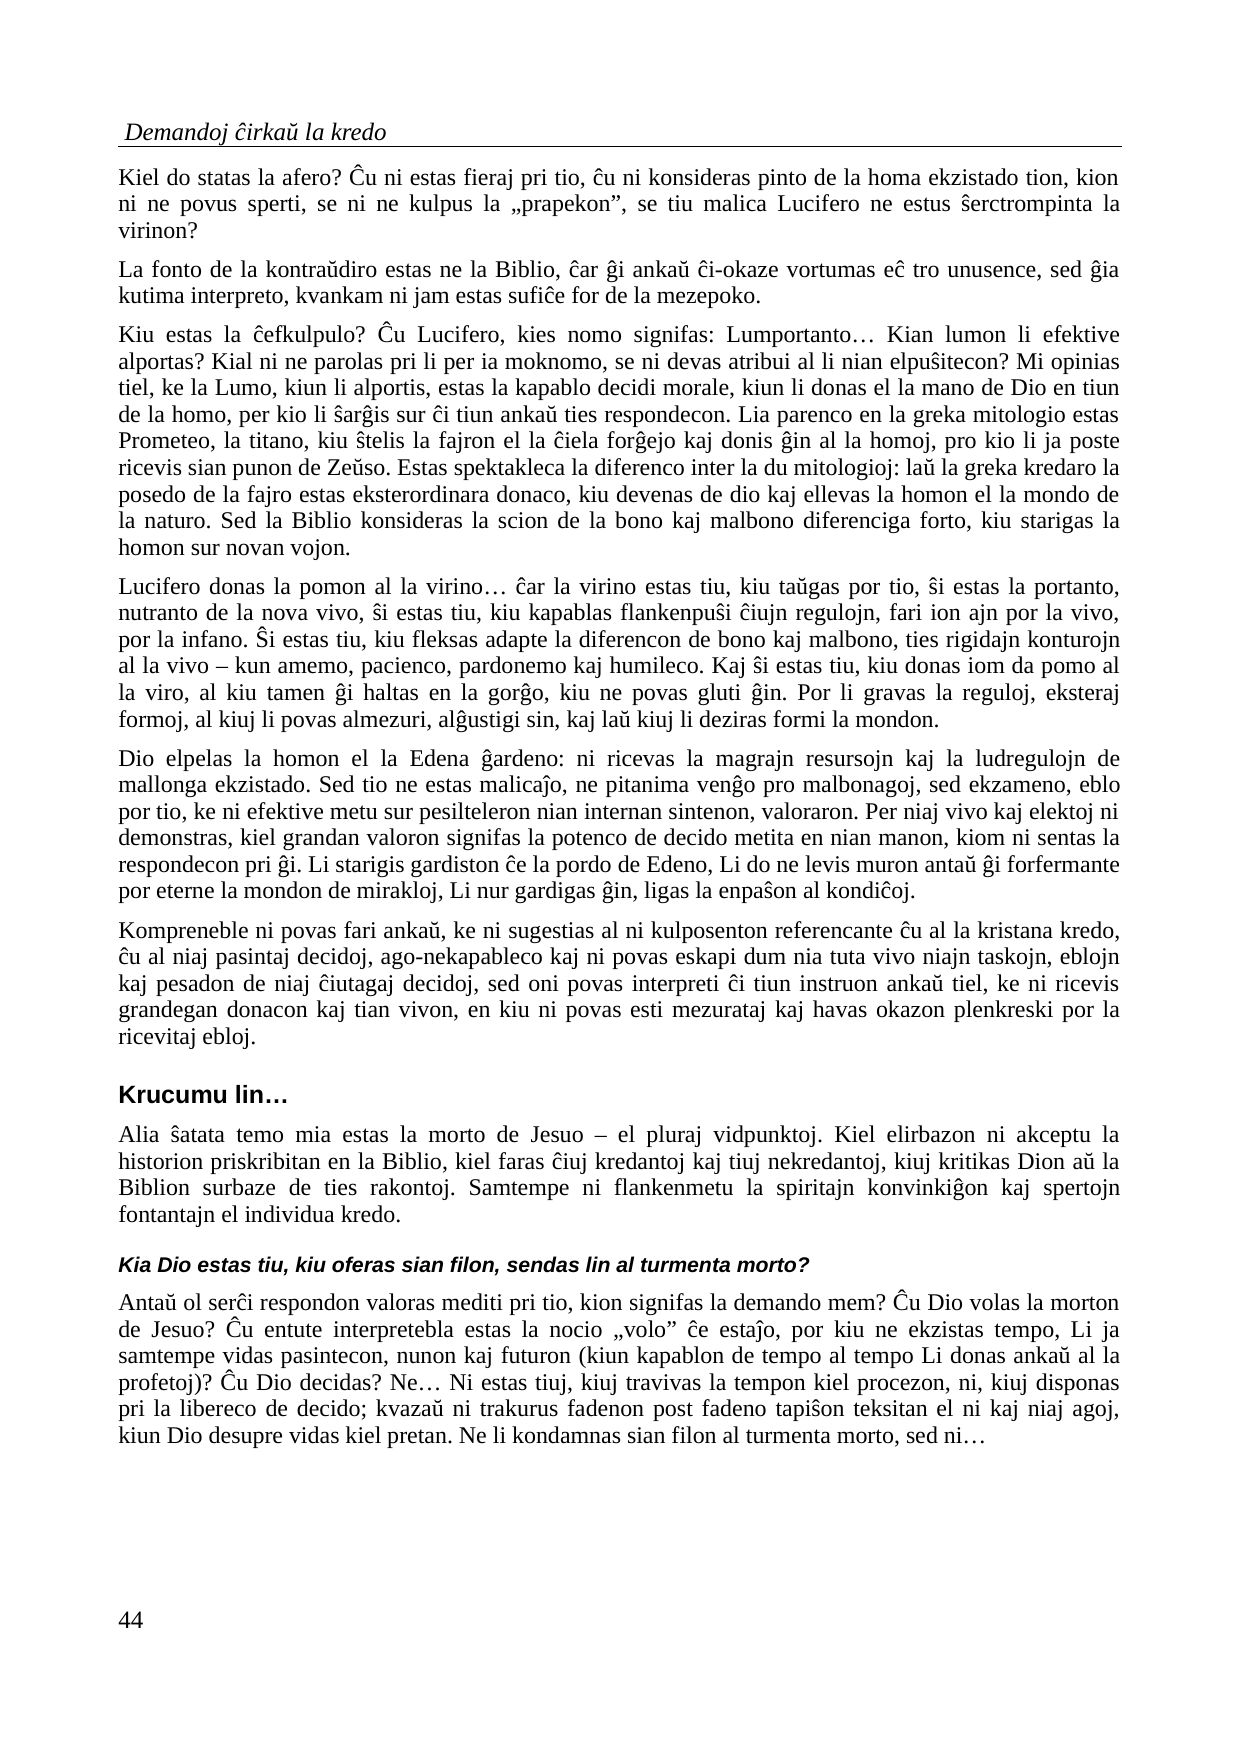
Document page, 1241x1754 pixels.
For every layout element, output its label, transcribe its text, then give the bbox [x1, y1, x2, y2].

subtitle Krucumu lin… [118, 1081, 1122, 1109]
text Alia ŝatata temo mia estas la morto de Jesuo – el pluraj vidpunktoj. Kiel elirbazon ni akceptu la historion priskribitan en la Biblio, kiel faras ĉiuj kredantoj kaj tiuj nekredantoj, kiuj kritikas Dion aŭ la Biblion surbaze de ties rakontoj. Samtempe ni flankenmetu la spiritajn konvinkiĝon kaj spertojn fontantajn el individua kredo. [118, 1121, 1122, 1227]
text Antaŭ ol serĉi respondon valoras mediti pri tio, kion signifas la demando mem? Ĉu Dio volas la morton de Jesuo? Ĉu entute interpretebla estas la nocio „volo” ĉe estaĵo, por kiu ne ekzistas tempo, Li ja samtempe vidas pasintecon, nunon kaj futuron (kiun kapablon de tempo al tempo Li donas ankaŭ al la profetoj)? Ĉu Dio decidas? Ne… Ni estas tiuj, kiuj travivas la tempon kiel procezon, ni, kiuj disponas pri la libereco de decido; kvazaŭ ni trakurus fadenon post fadeno tapiŝon teksitan el ni kaj niaj agoj, kiun Dio desupre vidas kiel pretan. Ne li kondamnas sian filon al turmenta morto, sed ni… [118, 1289, 1122, 1448]
text Dio elpelas la homon el la Edena ĝardeno: ni ricevas la magrajn resursojn kaj la ludregulojn de mallonga ekzistado. Sed tio ne estas malicaĵo, ne pitanima venĝo pro malbonagoj, sed ekzameno, eblo por tio, ke ni efektive metu sur pesilteleron nian internan sintenon, valoraron. Per niaj vivo kaj elektoj ni demonstras, kiel grandan valoron signifas la potenco de decido metita en nian manon, kiom ni sentas la respondecon pri ĝi. Li starigis gardiston ĉe la pordo de Edeno, Li do ne levis muron antaŭ ĝi forfermante por eterne la mondon de mirakloj, Li nur gardigas ĝin, ligas la enpaŝon al kondiĉoj. [118, 745, 1122, 904]
text Lucifero donas la pomon al la virino… ĉar la virino estas tiu, kiu taŭgas por tio, ŝi estas la portanto, nutranto de la nova vivo, ŝi estas tiu, kiu kapablas flankenpuŝi ĉiujn regulojn, fari ion ajn por la vivo, por la infano. Ŝi estas tiu, kiu fleksas adapte la diferencon de bono kaj malbono, ties rigidajn konturojn al la vivo – kun amemo, pacienco, pardonemo kaj humileco. Kaj ŝi estas tiu, kiu donas iom da pomo al la viro, al kiu tamen ĝi haltas en la gorĝo, kiu ne povas gluti ĝin. Por li gravas la reguloj, eksteraj formoj, al kiuj li povas almezuri, alĝustigi sin, kaj laŭ kiuj li deziras formi la mondon. [118, 573, 1122, 732]
text Kompreneble ni povas fari ankaŭ, ke ni sugestias al ni kulposenton referencante ĉu al la kristana kredo, ĉu al niaj pasintaj decidoj, ago-nekapableco kaj ni povas eskapi dum nia tuta vivo niajn taskojn, eblojn kaj pesadon de niaj ĉiutagaj decidoj, sed oni povas interpreti ĉi tiun instruon ankaŭ tiel, ke ni ricevis grandegan donacon kaj tian vivon, en kiu ni povas esti mezurataj kaj havas okazon plenkreski por la ricevitaj ebloj. [118, 917, 1122, 1049]
text La fonto de la kontraŭdiro estas ne la Biblio, ĉar ĝi ankaŭ ĉi-okaze vortumas eĉ tro unusence, sed ĝia kutima interpreto, kvankam ni jam estas sufiĉe for de la mezepoko. [118, 256, 1122, 309]
text Kiel do statas la afero? Ĉu ni estas fieraj pri tio, ĉu ni konsideras pinto de la homa ekzistado tion, kion ni ne povus sperti, se ni ne kulpus la „prapekon”, se tiu malica Lucifero ne estus ŝerctrompinta la virinon? [118, 164, 1122, 243]
text Kiu estas la ĉefkulpulo? Ĉu Lucifero, kies nomo signifas: Lumportanto… Kian lumon li efektive alportas? Kial ni ne parolas pri li per ia moknomo, se ni devas atribui al li nian elpuŝitecon? Mi opinias tiel, ke la Lumo, kiun li alportis, estas la kapablo decidi morale, kiun li donas el la mano de Dio en tiun de la homo, per kio li ŝarĝis sur ĉi tiun ankaŭ ties respondecon. Lia parenco en la greka mitologio estas Prometeo, la titano, kiu ŝtelis la fajron el la ĉiela forĝejo kaj donis ĝin al la homoj, pro kio li ja poste ricevis sian punon de Zeŭso. Estas spektakleca la diferenco inter la du mitologioj: laŭ la greka kredaro la posedo de la fajro estas eksterordinara donaco, kiu devenas de dio kaj ellevas la homon el la mondo de la naturo. Sed la Biblio konsideras la scion de la bono kaj malbono diferenciga forto, kiu starigas la homon sur novan vojon. [118, 321, 1122, 561]
subtitle Kia Dio estas tiu, kiu oferas sian filon, sendas lin al turmenta morto? [118, 1253, 1122, 1277]
